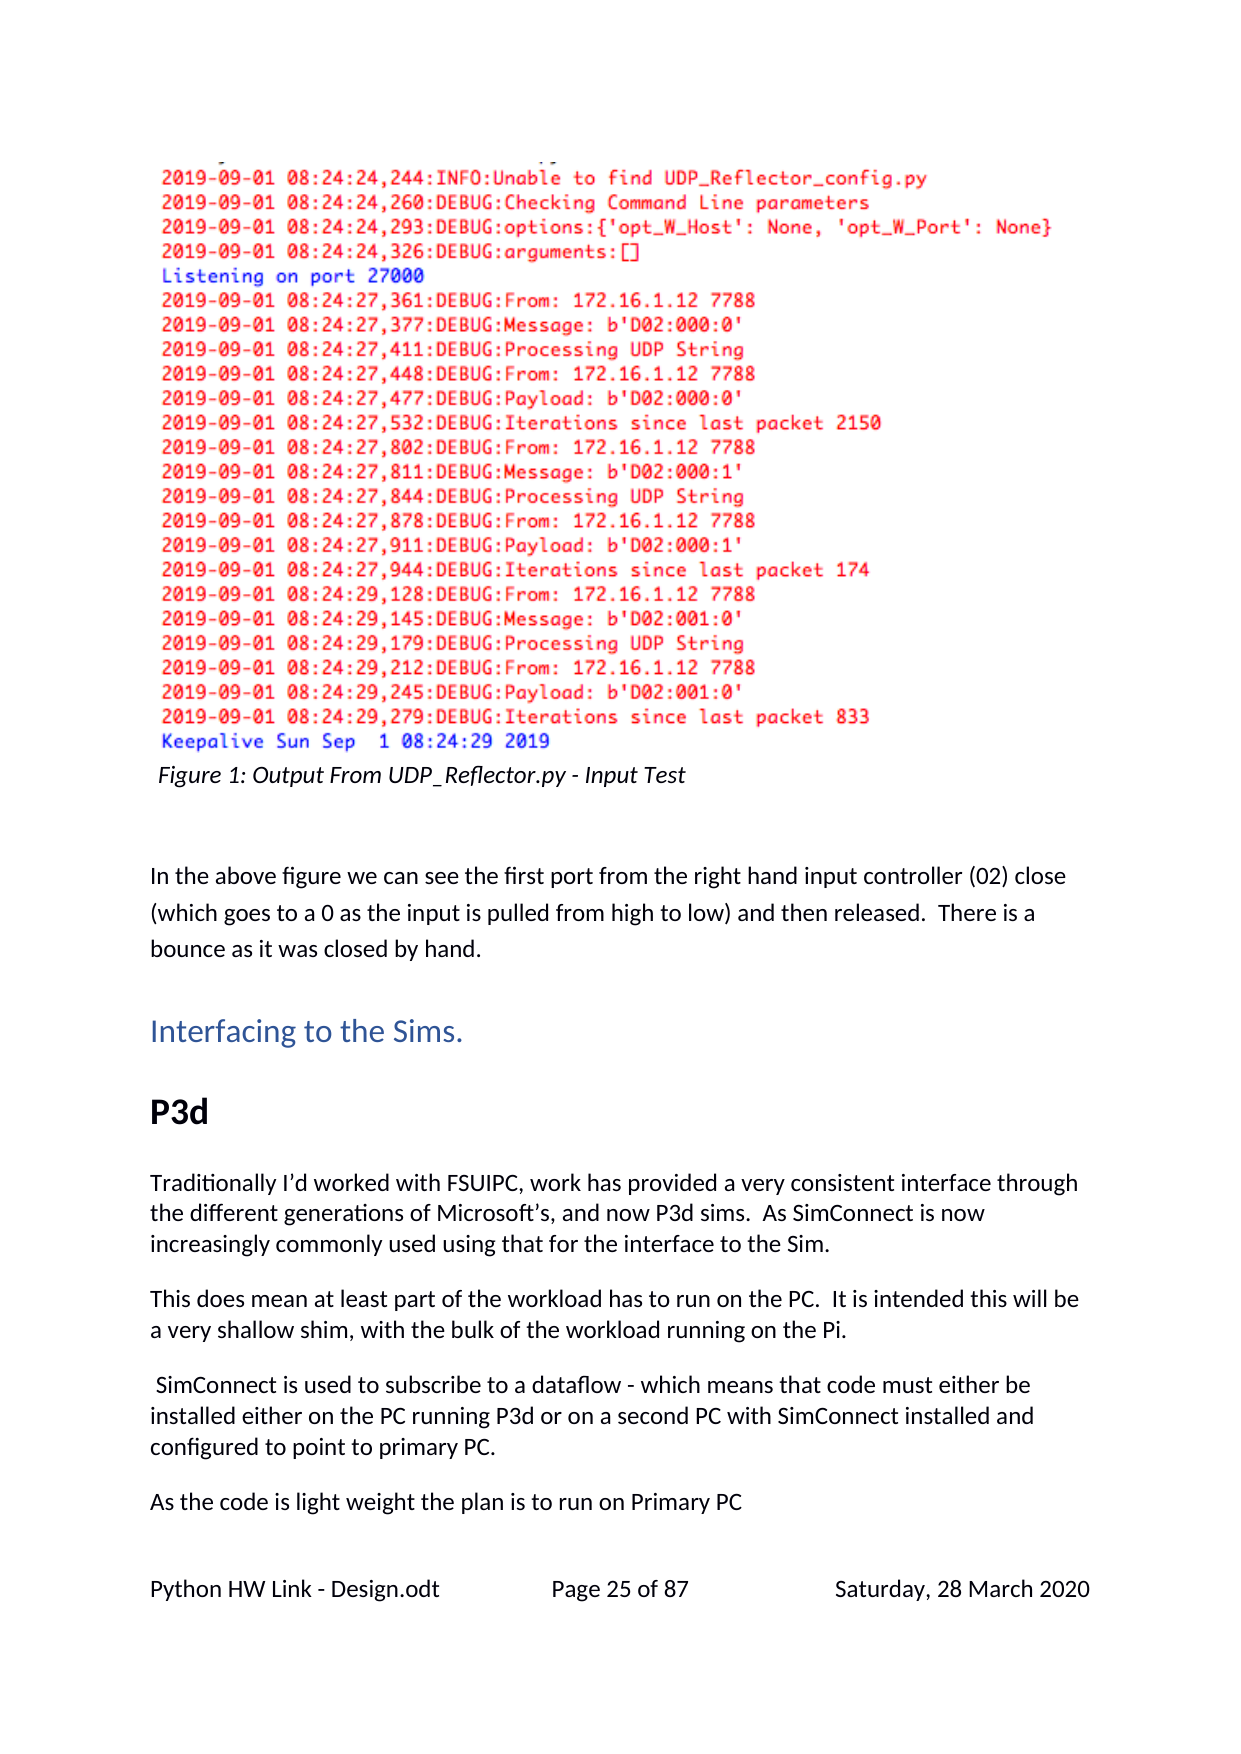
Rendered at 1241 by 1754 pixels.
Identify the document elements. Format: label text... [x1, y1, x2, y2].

text As the code is light weight the plan is to run on Primary PC [150, 1486, 1090, 1517]
text Figure 1: Output From UDP_Reflector.py - Input Test [158, 753, 1082, 789]
subtitle P3d [150, 1088, 1090, 1134]
text SimConnect is used to subscribe to a dataflow - which means that code must either be installed either on the PC running P3d or on a second PC with SimConnect installed and configured to point to primary PC. [150, 1370, 1090, 1461]
text Traditionally I’d worked with FSUIPC, work has provided a very consistent interface through the different generations of Microsoft’s, and now P3d sims. As SimConnect is now increasingly commonly used using that for the interface to the Sim. [150, 1167, 1090, 1259]
text This does mean at least part of the workload has to run on the PC. It is intended this will be a very shallow shim, with the bulk of the workload running on the Pi. [150, 1284, 1090, 1345]
text In the above figure we can see the first port from the right hand input controller (02) close (which goes to a 0 as the input is pulled from high to low) and then released. There is a bounce as it was closed by hand. [150, 860, 1090, 964]
picture [157, 162, 1083, 753]
subtitle Interfacing to the Sims. [150, 1010, 1090, 1050]
